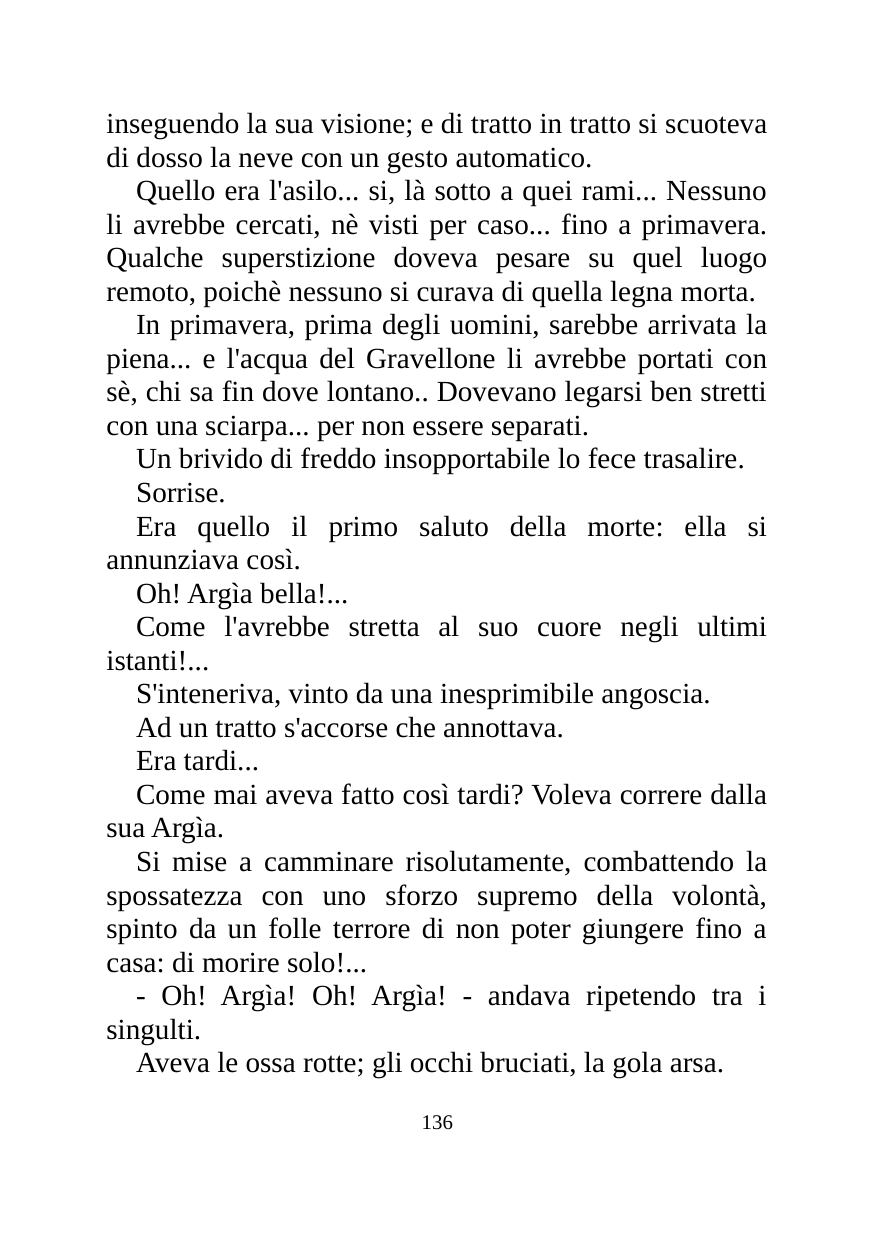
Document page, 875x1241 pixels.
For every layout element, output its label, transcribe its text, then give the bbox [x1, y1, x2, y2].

text Era tardi... [106, 743, 768, 777]
text Era quello il primo saluto della morte: ella si annunziava così. [106, 509, 768, 576]
text Come l'avrebbe stretta al suo cuore negli ultimi istanti!... [106, 609, 768, 676]
text S'inteneriva, vinto da una inesprimibile angoscia. [106, 676, 768, 710]
text Un brivido di freddo insopportabile lo fece trasalire. [106, 442, 768, 475]
text Oh! Argìa bella!... [106, 576, 768, 609]
text inseguendo la sua visione; e di tratto in tratto si scuoteva di dosso la neve con un gesto automatico. [106, 106, 768, 173]
text Ad un tratto s'accorse che annottava. [106, 710, 768, 743]
text In primavera, prima degli uomini, sarebbe arrivata la piena... e l'acqua del Gravellone li avrebbe portati con sè, chi sa fin dove lontano.. Dovevano legarsi ben stretti con una sciarpa... per non essere separati. [106, 307, 768, 442]
text Aveva le ossa rotte; gli occhi bruciati, la gola arsa. [106, 1045, 768, 1079]
text - Oh! Argìa! Oh! Argìa! - andava ripetendo tra i singulti. [106, 978, 768, 1045]
text Quello era l'asilo... si, là sotto a quei rami... Nessuno li avrebbe cercati, nè visti per caso... fino a primavera. Qualche superstizione doveva pesare su quel luogo remoto, poichè nessuno si curava di quella legna morta. [106, 173, 768, 307]
text Sorrise. [106, 475, 768, 509]
text Si mise a camminare risolutamente, combattendo la spossatezza con uno sforzo supremo della volontà, spinto da un folle terrore di non poter giungere fino a casa: di morire solo!... [106, 844, 768, 978]
text Come mai aveva fatto così tardi? Voleva correre dalla sua Argìa. [106, 777, 768, 844]
